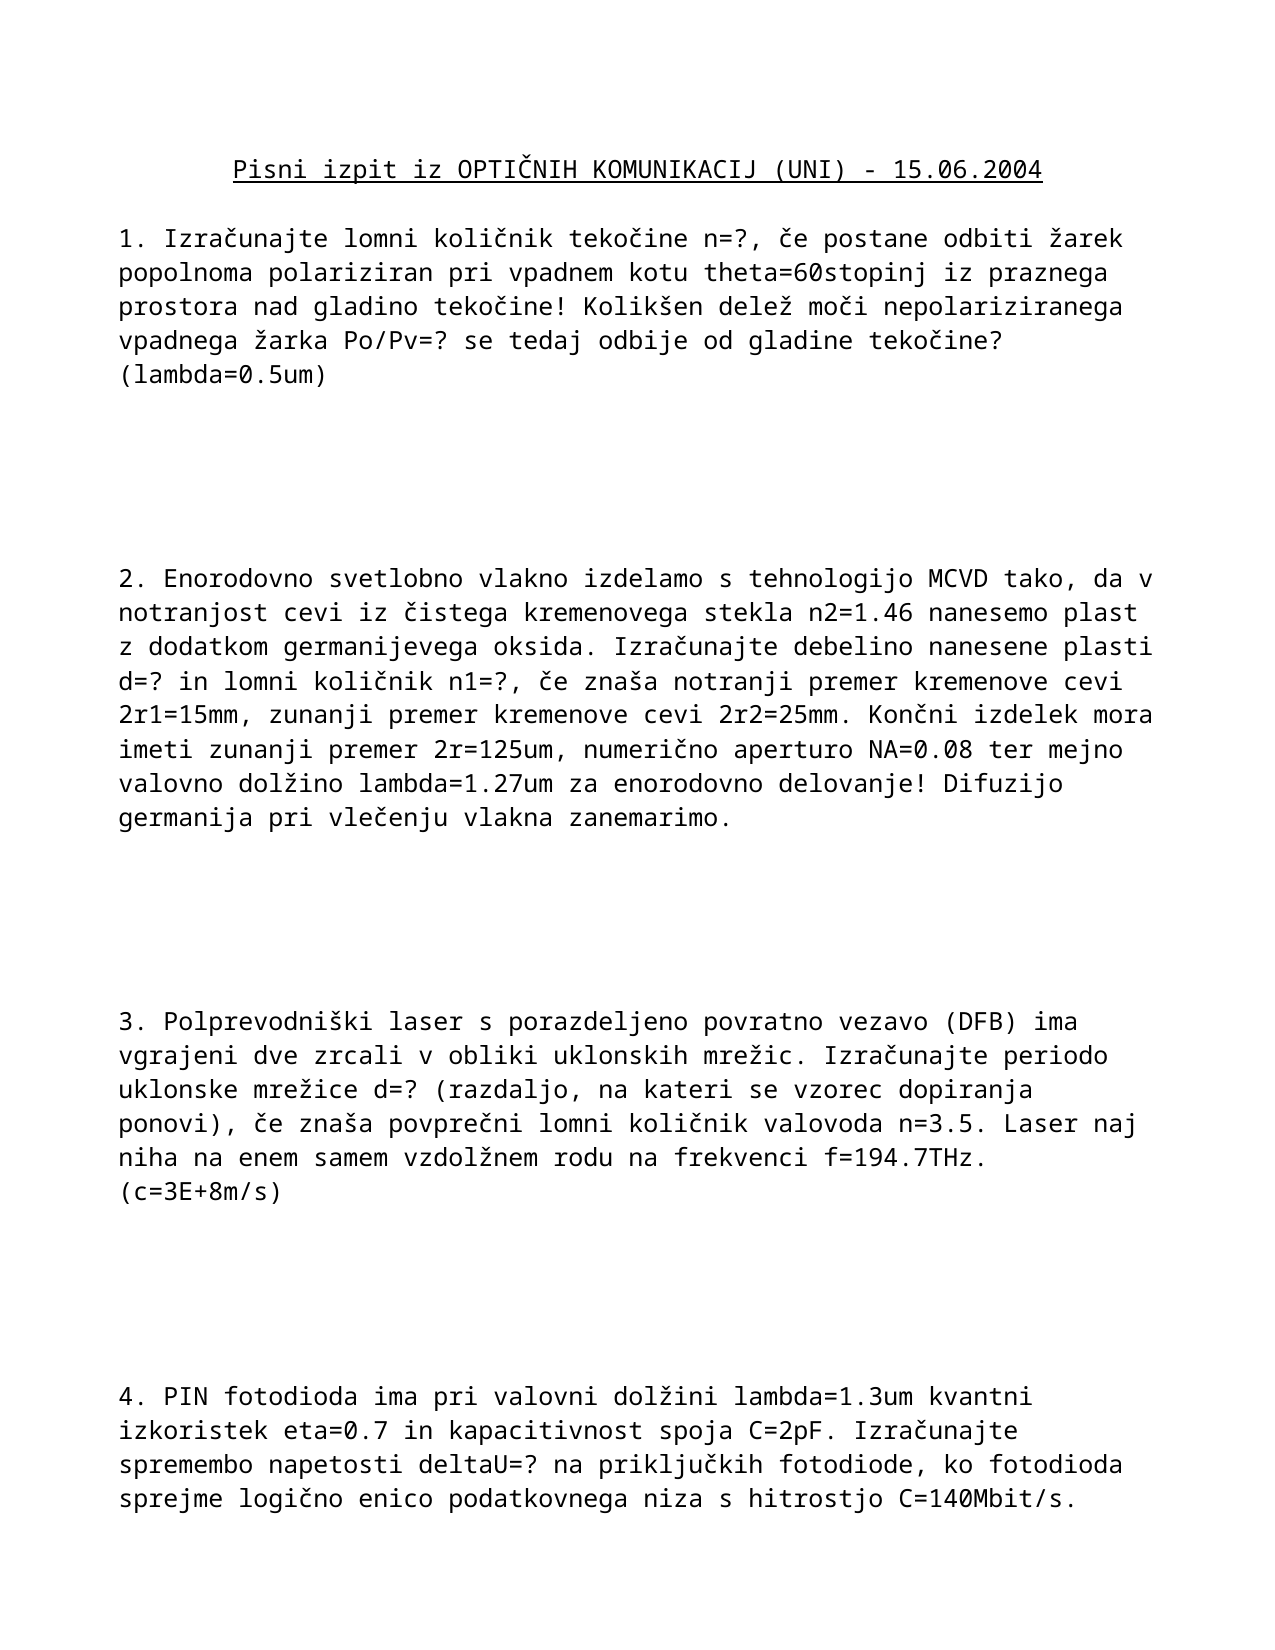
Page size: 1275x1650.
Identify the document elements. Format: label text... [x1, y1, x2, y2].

text 2. Enorodovno svetlobno vlakno izdelamo s tehnologijo MCVD tako, da v notranjost cevi iz čistega kremenovega stekla n2=1.46 nanesemo plast z dodatkom germanijevega oksida. Izračunajte debelino nanesene plasti d=? in lomni količnik n1=?, če znaša notranji premer kremenove cevi 2r1=15mm, zunanji premer kremenove cevi 2r2=25mm. Končni izdelek mora imeti zunanji premer 2r=125um, numerično aperturo NA=0.08 ter mejno valovno dolžino lambda=1.27um za enorodovno delovanje! Difuzijo germanija pri vlečenju vlakna zanemarimo. [118, 561, 1157, 833]
text Pisni izpit iz OPTIČNIH KOMUNIKACIJ (UNI) - 15.06.2004 [118, 152, 1157, 186]
text 4. PIN fotodioda ima pri valovni dolžini lambda=1.3um kvantni izkoristek eta=0.7 in kapacitivnost spoja C=2pF. Izračunajte spremembo napetosti deltaU=? na priključkih fotodiode, ko fotodioda sprejme logično enico podatkovnega niza s hitrostjo C=140Mbit/s. [118, 1378, 1157, 1515]
text 3. Polprevodniški laser s porazdeljeno povratno vezavo (DFB) ima vgrajeni dve zrcali v obliki uklonskih mrežic. Izračunajte periodo uklonske mrežice d=? (razdaljo, na kateri se vzorec dopiranja ponovi), če znaša povprečni lomni količnik valovoda n=3.5. Laser naj niha na enem samem vzdolžnem rodu na frekvenci f=194.7THz. (c=3E+8m/s) [118, 1004, 1157, 1208]
text 1. Izračunajte lomni količnik tekočine n=?, če postane odbiti žarek popolnoma polariziran pri vpadnem kotu theta=60stopinj iz praznega prostora nad gladino tekočine! Kolikšen delež moči nepolariziranega vpadnega žarka Po/Pv=? se tedaj odbije od gladine tekočine? (lambda=0.5um) [118, 220, 1157, 391]
